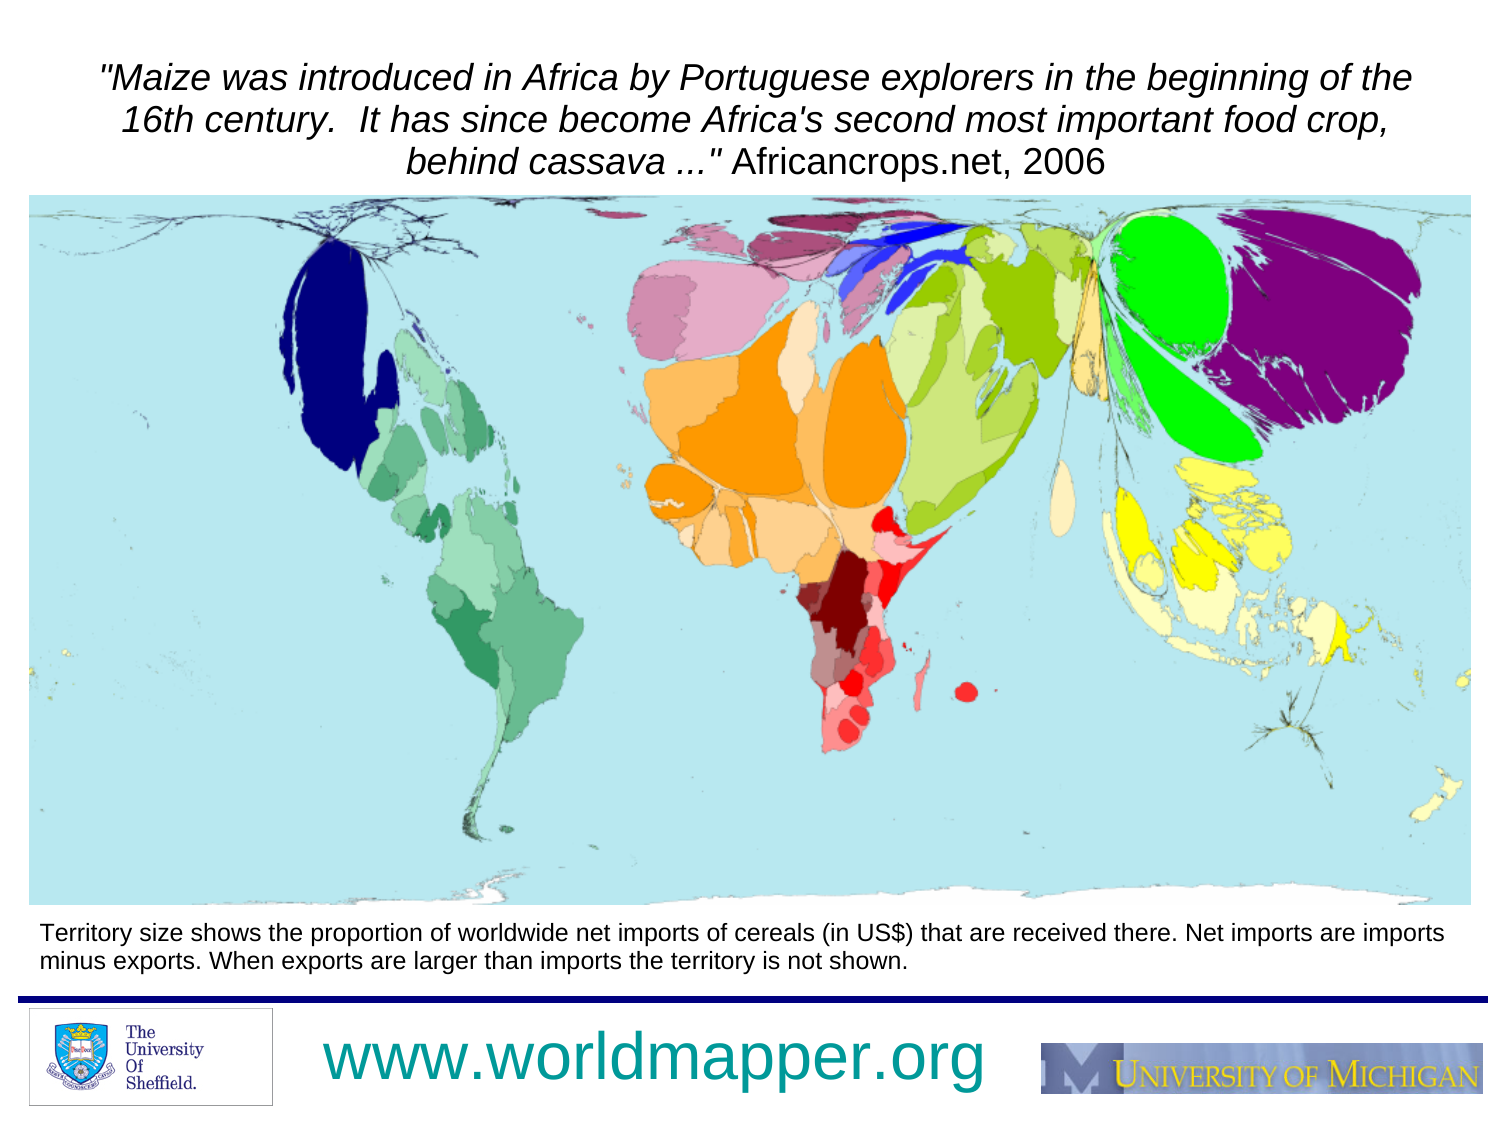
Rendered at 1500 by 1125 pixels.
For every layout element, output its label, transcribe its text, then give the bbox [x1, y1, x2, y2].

picture [29, 1008, 273, 1106]
text_box Territory size shows the proportion of worldwide net imports of cereals (in US$) that are received there. Net imports are imports minus exports. When exports are larger than imports the territory is not shown. [24, 911, 1471, 983]
title "Maize was introduced in Africa by Portuguese explorers in the beginning of the 16th century. It has since become Africa's second most important food crop, behind cassava ..." Africancrops.net, 2006 [76, 42, 1436, 195]
picture [1041, 1043, 1483, 1094]
picture [29, 195, 1471, 905]
